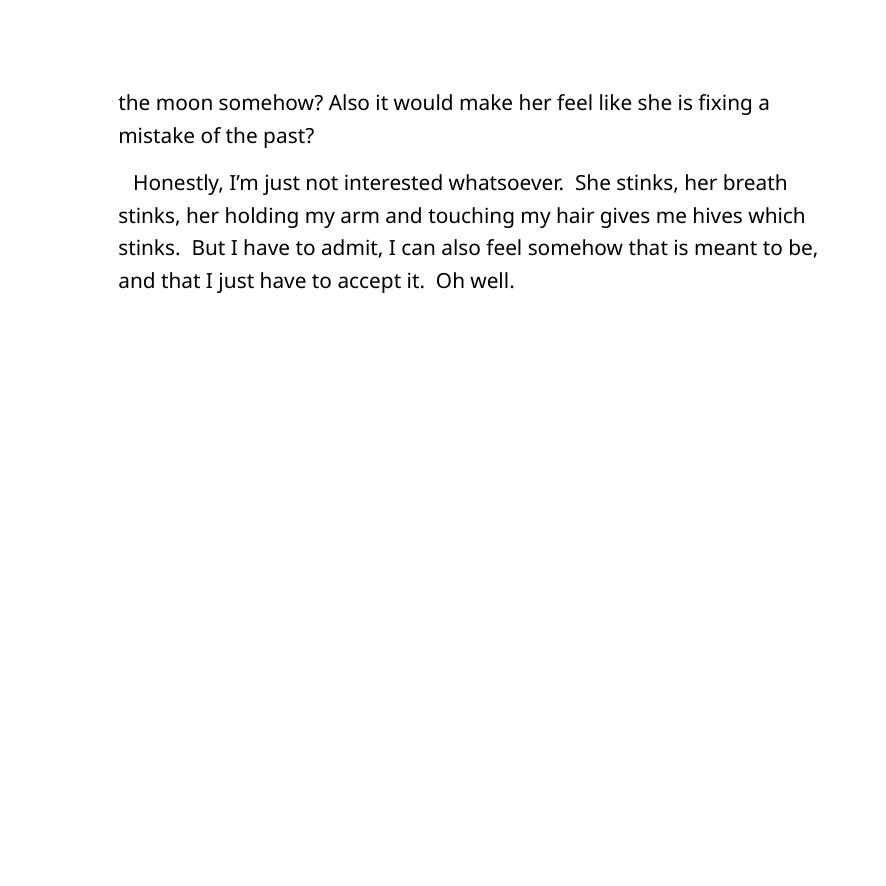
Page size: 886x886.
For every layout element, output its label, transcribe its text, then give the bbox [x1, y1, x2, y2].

text Honestly, I’m just not interested whatsoever. She stinks, her breath stinks, her holding my arm and touching my hair gives me hives which stinks. But I have to admit, I can also feel somehow that is meant to be, and that I just have to accept it. Oh well. [118, 168, 827, 294]
text the moon somehow? Also it would make her feel like she is fixing a mistake of the past? [118, 88, 827, 149]
